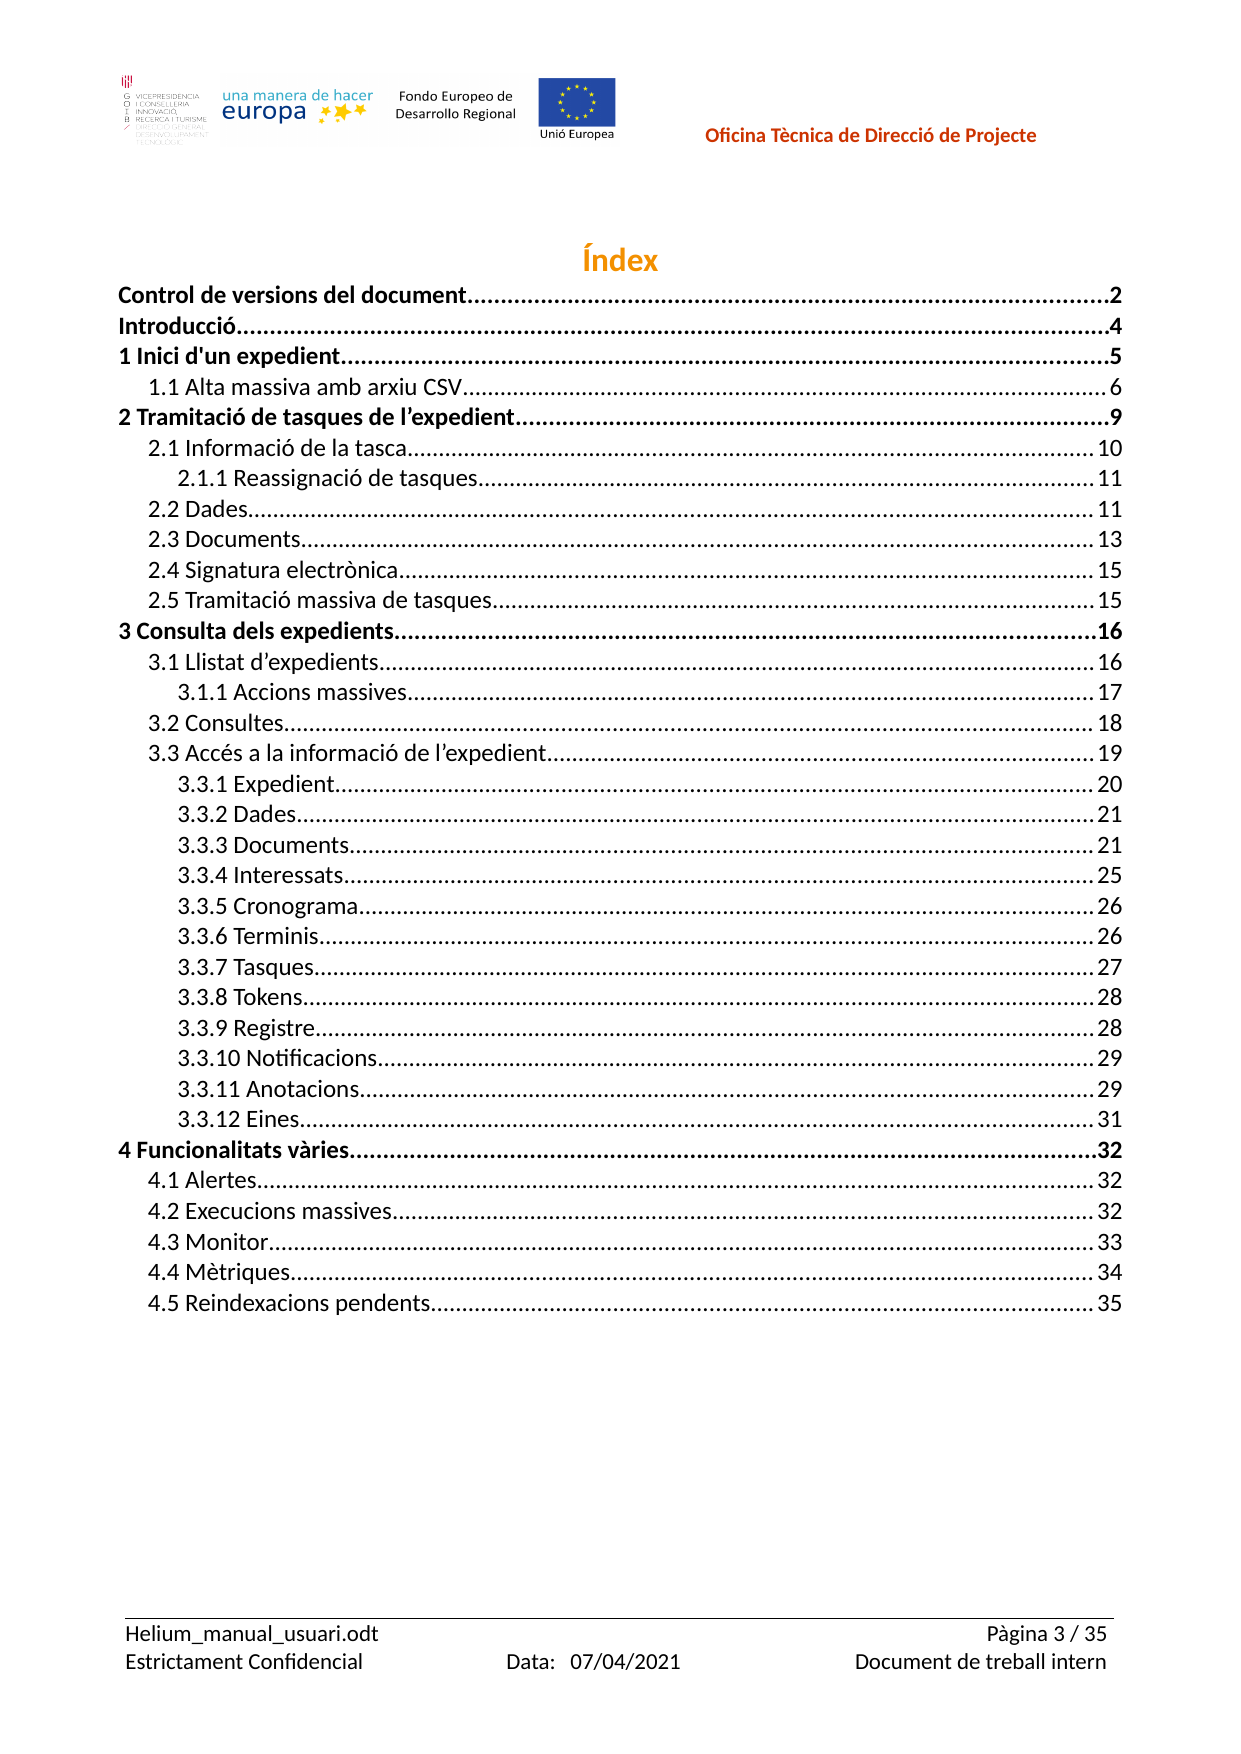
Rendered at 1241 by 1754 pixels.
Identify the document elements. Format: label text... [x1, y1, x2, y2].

text 3.3.2 Dades 21 [177, 798, 1122, 829]
text 2.3 Documents 13 [148, 524, 1122, 554]
text 3.3.3 Documents 21 [177, 829, 1122, 859]
text 3.3.1 Expedient 20 [177, 768, 1122, 798]
text 3.3.11 Anotacions 29 [177, 1073, 1122, 1103]
text 1.1 Alta massiva amb arxiu CSV 6 [148, 371, 1122, 402]
text 3 Consulta dels expedients 16 [118, 615, 1122, 646]
text 3.1 Llistat d’expedients 16 [148, 646, 1122, 676]
text 4.3 Monitor 33 [148, 1226, 1122, 1256]
text 4.5 Reindexacions pendents 35 [148, 1287, 1122, 1317]
text 2.5 Tramitació massiva de tasques 15 [148, 585, 1122, 615]
text 3.3.4 Interessats 25 [177, 859, 1122, 890]
text 4.2 Execucions massives 32 [148, 1195, 1122, 1226]
text 2.4 Signatura electrònica 15 [148, 554, 1122, 585]
text Control de versions del document 2 [118, 279, 1122, 310]
text 3.3.5 Cronograma 26 [177, 890, 1122, 920]
picture [219, 73, 621, 147]
text 3.3.10 Notificacions 29 [177, 1042, 1122, 1073]
picture [118, 73, 213, 147]
text 3.3.12 Eines 31 [177, 1103, 1122, 1134]
text 4.4 Mètriques 34 [148, 1256, 1122, 1287]
text Índex [118, 239, 1122, 279]
text 2 Tramitació de tasques de l’expedient 9 [118, 402, 1122, 432]
text Introducció 4 [118, 310, 1122, 341]
text 3.3.7 Tasques 27 [177, 951, 1122, 981]
text 1 Inici d'un expedient 5 [118, 341, 1122, 371]
text 3.3.6 Terminis 26 [177, 920, 1122, 951]
text 3.3 Accés a la informació de l’expedient 19 [148, 737, 1122, 768]
text 3.3.8 Tokens 28 [177, 981, 1122, 1012]
text 2.1 Informació de la tasca 10 [148, 432, 1122, 463]
text 3.1.1 Accions massives 17 [177, 676, 1122, 707]
text 3.3.9 Registre 28 [177, 1012, 1122, 1042]
text 2.2 Dades 11 [148, 493, 1122, 524]
text 4.1 Alertes 32 [148, 1164, 1122, 1195]
text 4 Funcionalitats vàries 32 [118, 1134, 1122, 1164]
text 3.2 Consultes 18 [148, 707, 1122, 737]
text 2.1.1 Reassignació de tasques 11 [177, 463, 1122, 493]
